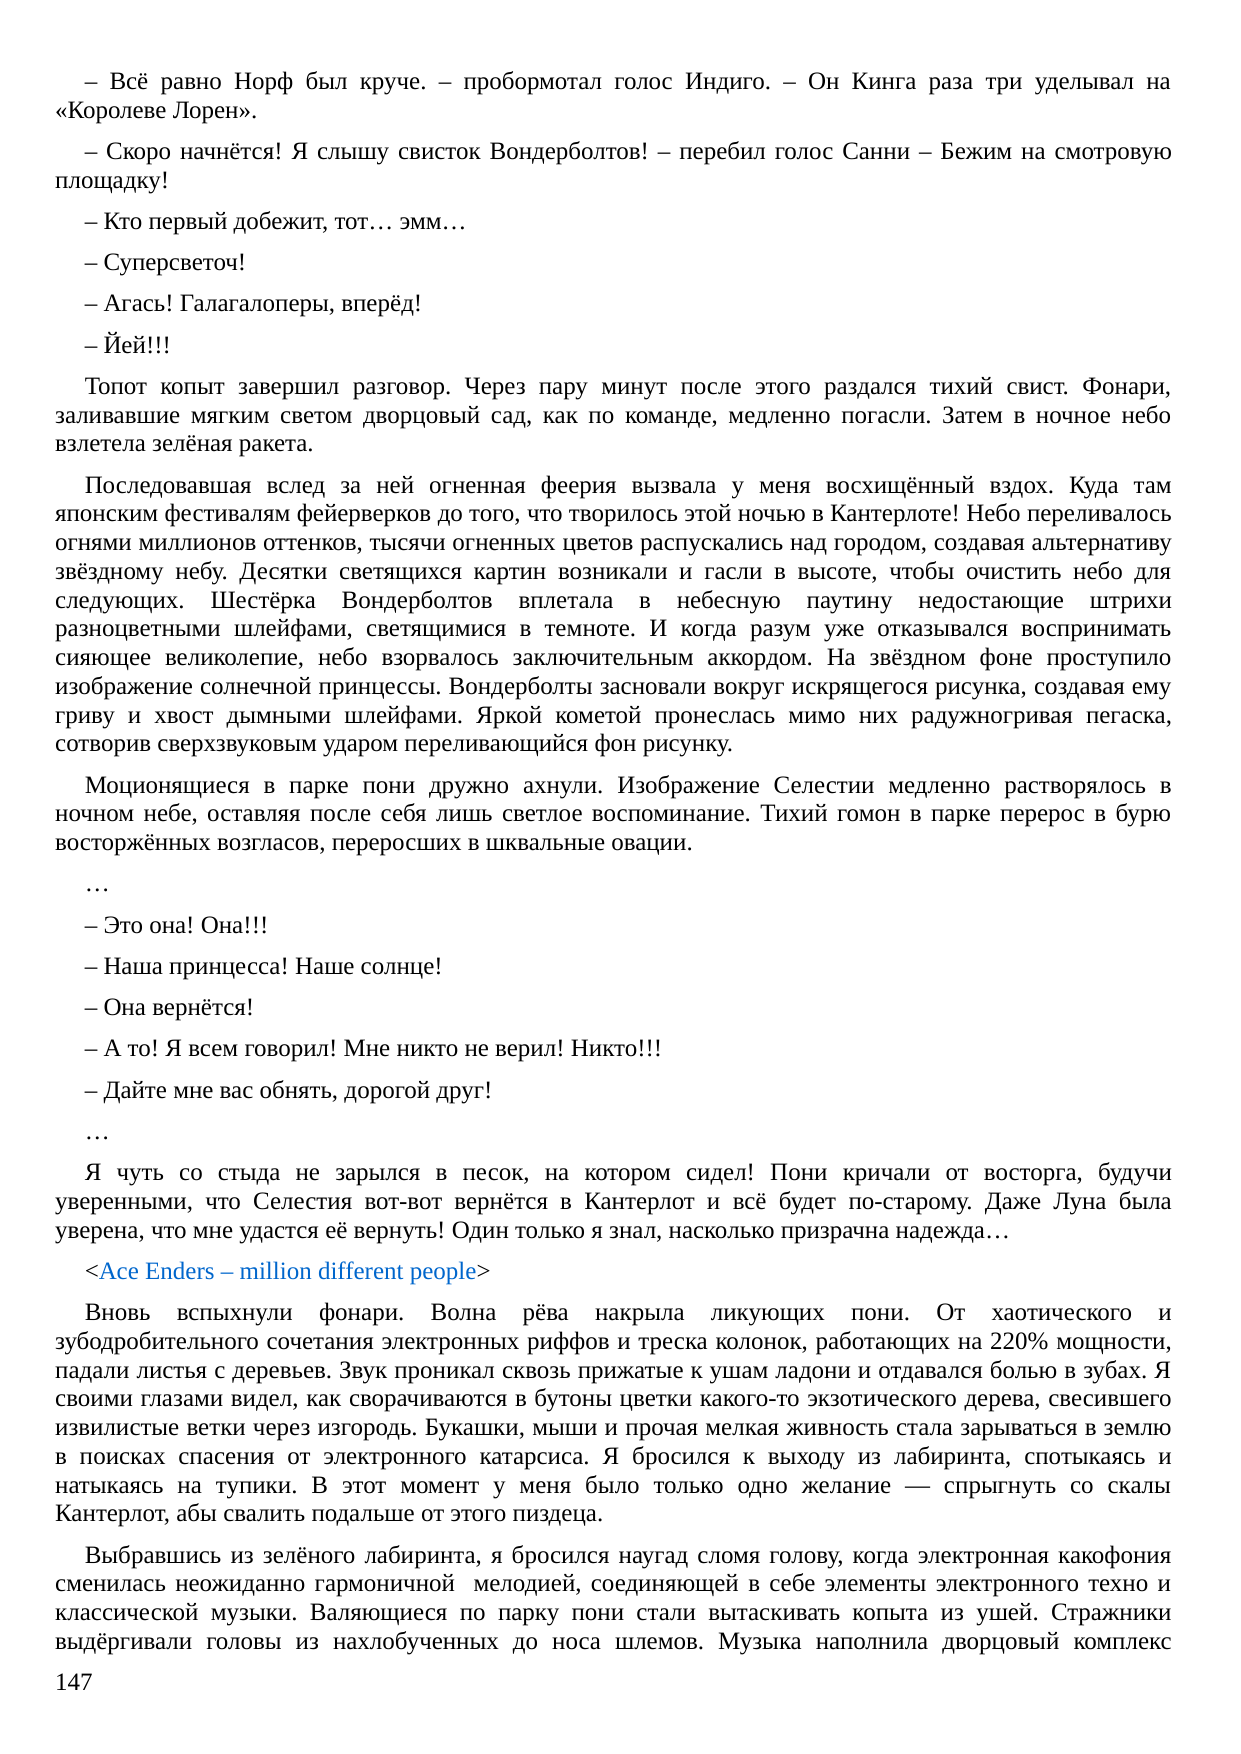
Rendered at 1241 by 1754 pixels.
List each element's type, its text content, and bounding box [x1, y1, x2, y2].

text – Наша принцесса! Наше солнце! [55, 951, 1173, 980]
text – Всё равно Норф был круче. – пробормотал голос Индиго. – Он Кинга раза три уделывал на «Королеве Лорен». [55, 66, 1173, 123]
text … [55, 1116, 1173, 1145]
text – Скоро начнётся! Я слышу свисток Вондерболтов! – перебил голос Санни – Бежим на смотровую площадку! [55, 136, 1173, 193]
text – Дайте мне вас обнять, дорогой друг! [55, 1075, 1173, 1103]
text Я чуть со стыда не зарылся в песок, на котором сидел! Пони кричали от восторга, будучи уверенными, что Селестия вот-вот вернётся в Кантерлот и всё будет по-старому. Даже Луна была уверена, что мне удастся её вернуть! Один только я знал, насколько призрачна надежда… [55, 1157, 1173, 1243]
text – А то! Я всем говорил! Мне никто не верил! Никто!!! [55, 1033, 1173, 1062]
text Выбравшись из зелёного лабиринта, я бросился наугад сломя голову, когда электронная какофония сменилась неожиданно гармоничной мелодией, соединяющей в себе элементы электронного техно и классической музыки. Валяющиеся по парку пони стали вытаскивать копыта из ушей. Стражники выдёргивали головы из нахлобученных до носа шлемов. Музыка наполнила дворцовый комплекс [55, 1540, 1173, 1655]
text – Это она! Она!!! [55, 910, 1173, 938]
text – Агась! Галагалоперы, вперёд! [55, 288, 1173, 317]
text – Суперсветоч! [55, 247, 1173, 276]
text <Ace Enders – million different people> [55, 1256, 1173, 1285]
text – Кто первый добежит, тот… эмм… [55, 206, 1173, 235]
text Моционящиеся в парке пони дружно ахнули. Изображение Селестии медленно растворялось в ночном небе, оставляя после себя лишь светлое воспоминание. Тихий гомон в парке перерос в бурю восторжённых возгласов, переросших в шквальные овации. [55, 770, 1173, 856]
text Вновь вспыхнули фонари. Волна рёва накрыла ликующих пони. От хаотического и зубодробительного сочетания электронных риффов и треска колонок, работающих на 220% мощности, падали листья с деревьев. Звук проникал сквозь прижатые к ушам ладони и отдавался болью в зубах. Я своими глазами видел, как сворачиваются в бутоны цветки какого-то экзотического дерева, свесившего извилистые ветки через изгородь. Букашки, мыши и прочая мелкая живность стала зарываться в землю в поисках спасения от электронного катарсиса. Я бросился к выходу из лабиринта, спотыкаясь и натыкаясь на тупики. В этот момент у меня было только одно желание — спрыгнуть со скалы Кантерлот, абы свалить подальше от этого пиздеца. [55, 1297, 1173, 1527]
text – Йей!!! [55, 330, 1173, 358]
text – Она вернётся! [55, 992, 1173, 1021]
text … [55, 868, 1173, 897]
text Топот копыт завершил разговор. Через пару минут после этого раздался тихий свист. Фонари, заливавшие мягким светом дворцовый сад, как по команде, медленно погасли. Затем в ночное небо взлетела зелёная ракета. [55, 371, 1173, 457]
text Последовавшая вслед за ней огненная феерия вызвала у меня восхищённый вздох. Куда там японским фестивалям фейерверков до того, что творилось этой ночью в Кантерлоте! Небо переливалось огнями миллионов оттенков, тысячи огненных цветов распускались над городом, создавая альтернативу звёздному небу. Десятки светящихся картин возникали и гасли в высоте, чтобы очистить небо для следующих. Шестёрка Вондерболтов вплетала в небесную паутину недостающие штрихи разноцветными шлейфами, светящимися в темноте. И когда разум уже отказывался воспринимать сияющее великолепие, небо взорвалось заключительным аккордом. На звёздном фоне проступило изображение солнечной принцессы. Вондерболты засновали вокруг искрящегося рисунка, создавая ему гриву и хвост дымными шлейфами. Яркой кометой пронеслась мимо них радужногривая пегаска, сотворив сверхзвуковым ударом переливающийся фон рисунку. [55, 470, 1173, 757]
